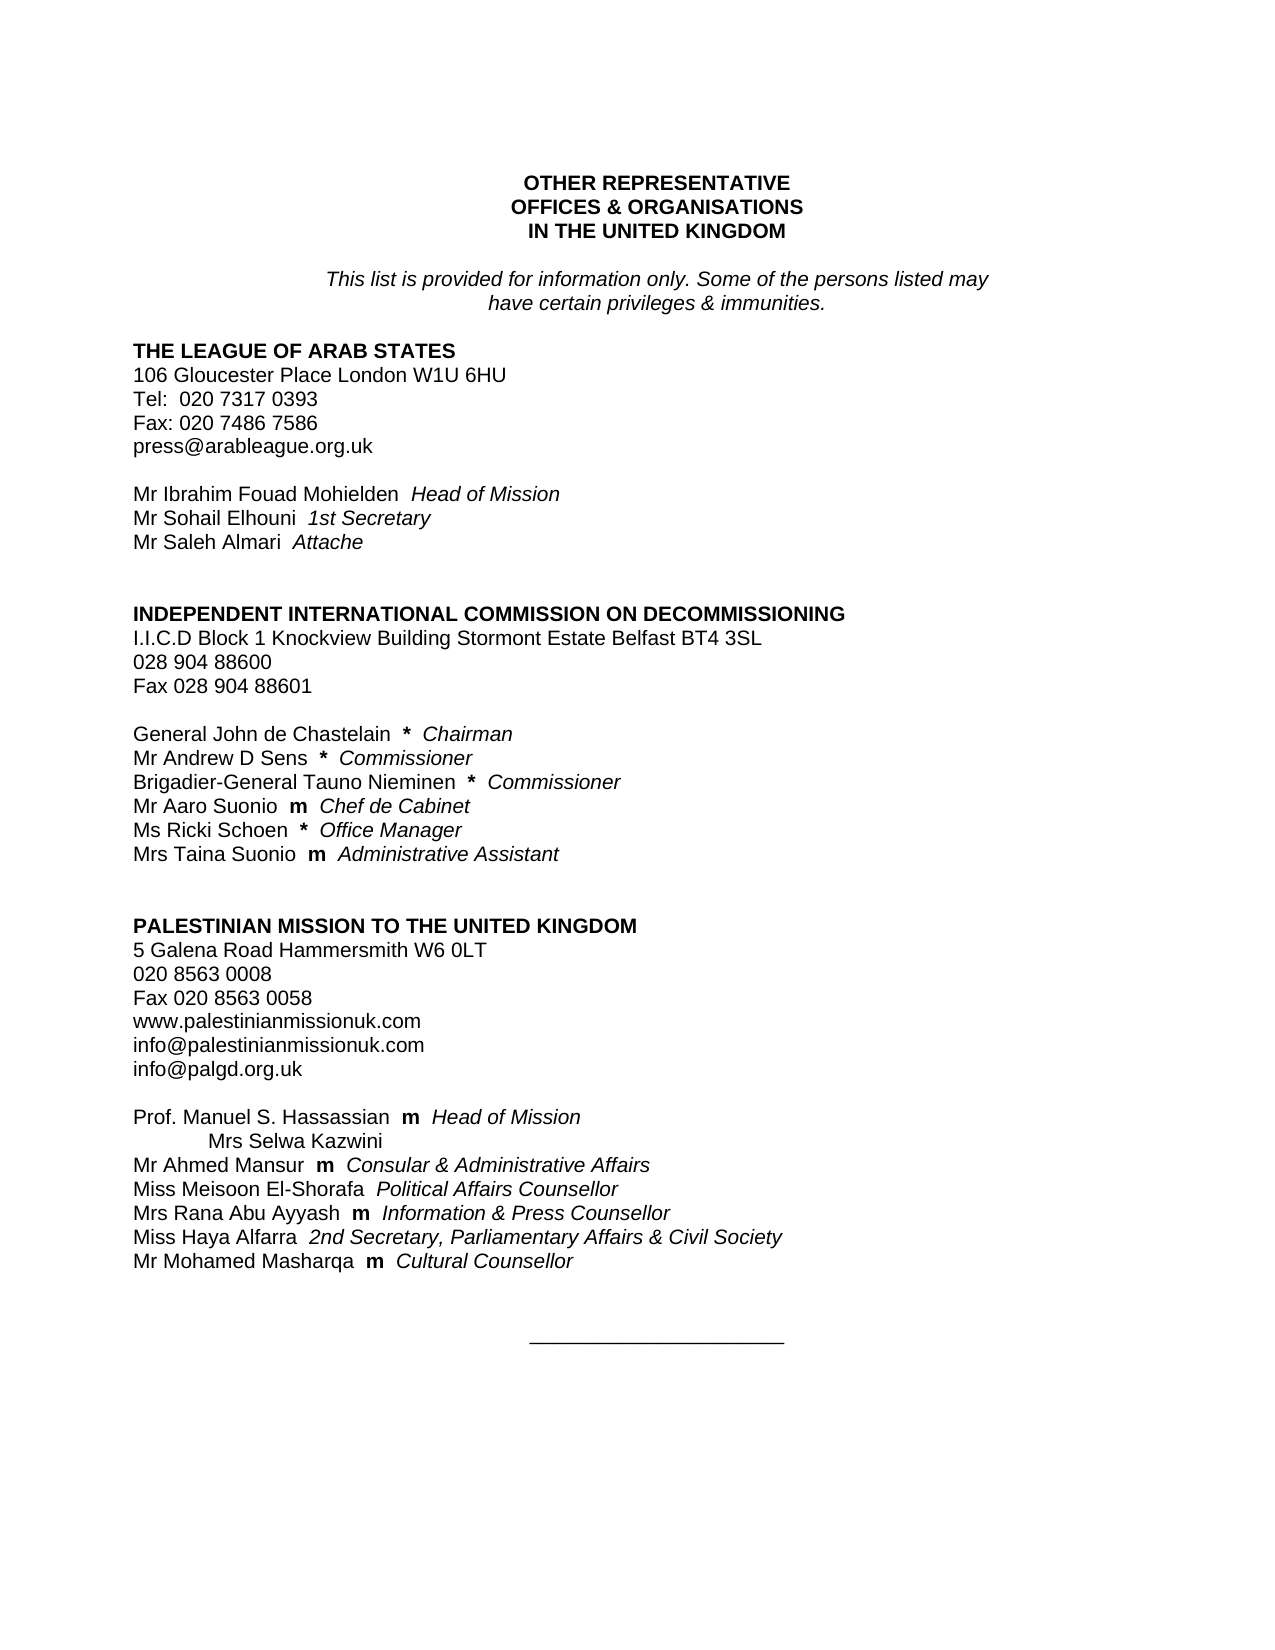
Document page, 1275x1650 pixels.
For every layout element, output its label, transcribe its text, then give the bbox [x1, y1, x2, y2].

text Mr Aaro Suonio m Chef de Cabinet [133, 794, 1181, 818]
text Brigadier-General Tauno Nieminen * Commissioner [133, 770, 1181, 794]
text Miss Meisoon El-Shorafa Political Affairs Counsellor [133, 1177, 1181, 1201]
text 020 8563 0008 [133, 961, 1181, 985]
text 5 Galena Road Hammersmith W6 0LT [133, 937, 1181, 961]
text info@palgd.org.uk [133, 1057, 1181, 1081]
text Mr Saleh Almari Attache [133, 530, 1181, 554]
text General John de Chastelain * Chairman [133, 722, 1181, 746]
subtitle THE LEAGUE OF ARAB STATES [133, 338, 1181, 362]
text I.I.C.D Block 1 Knockview Building Stormont Estate Belfast BT4 3SL [133, 626, 1181, 650]
text press@arableague.org.uk [133, 434, 1181, 458]
text OTHER REPRESENTATIVE [133, 171, 1181, 195]
text have certain privileges & immunities. [133, 291, 1181, 314]
text Mrs Rana Abu Ayyash m Information & Press Counsellor [133, 1201, 1181, 1225]
subtitle INDEPENDENT INTERNATIONAL COMMISSION ON DECOMMISSIONING [133, 602, 1181, 626]
text Fax 020 8563 0058 [133, 985, 1181, 1009]
text OFFICES & ORGANISATIONS [133, 195, 1181, 219]
text Miss Haya Alfarra 2nd Secretary, Parliamentary Affairs & Civil Society [133, 1225, 1181, 1249]
text 106 Gloucester Place London W1U 6HU [133, 362, 1181, 386]
text Mr Ibrahim Fouad Mohielden Head of Mission [133, 482, 1181, 506]
text www.palestinianmissionuk.com [133, 1009, 1181, 1033]
text info@palestinianmissionuk.com [133, 1033, 1181, 1057]
text This list is provided for information only. Some of the persons listed may [133, 267, 1181, 291]
text ______________________ [133, 1321, 1181, 1345]
text Mrs Selwa Kazwini [133, 1129, 1181, 1153]
text Mr Ahmed Mansur m Consular & Administrative Affairs [133, 1153, 1181, 1177]
text Prof. Manuel S. Hassassian m Head of Mission [133, 1105, 1181, 1129]
text Fax: 020 7486 7586 [133, 410, 1181, 434]
text Ms Ricki Schoen * Office Manager [133, 818, 1181, 842]
text Tel: 020 7317 0393 [133, 386, 1181, 410]
text IN THE UNITED KINGDOM [133, 219, 1181, 243]
subtitle PALESTINIAN MISSION TO THE UNITED KINGDOM [133, 913, 1181, 937]
text Mrs Taina Suonio m Administrative Assistant [133, 842, 1181, 866]
text 028 904 88600 [133, 650, 1181, 674]
text Mr Sohail Elhouni 1st Secretary [133, 506, 1181, 530]
text Fax 028 904 88601 [133, 674, 1181, 698]
text Mr Andrew D Sens * Commissioner [133, 746, 1181, 770]
text Mr Mohamed Masharqa m Cultural Counsellor [133, 1249, 1181, 1273]
